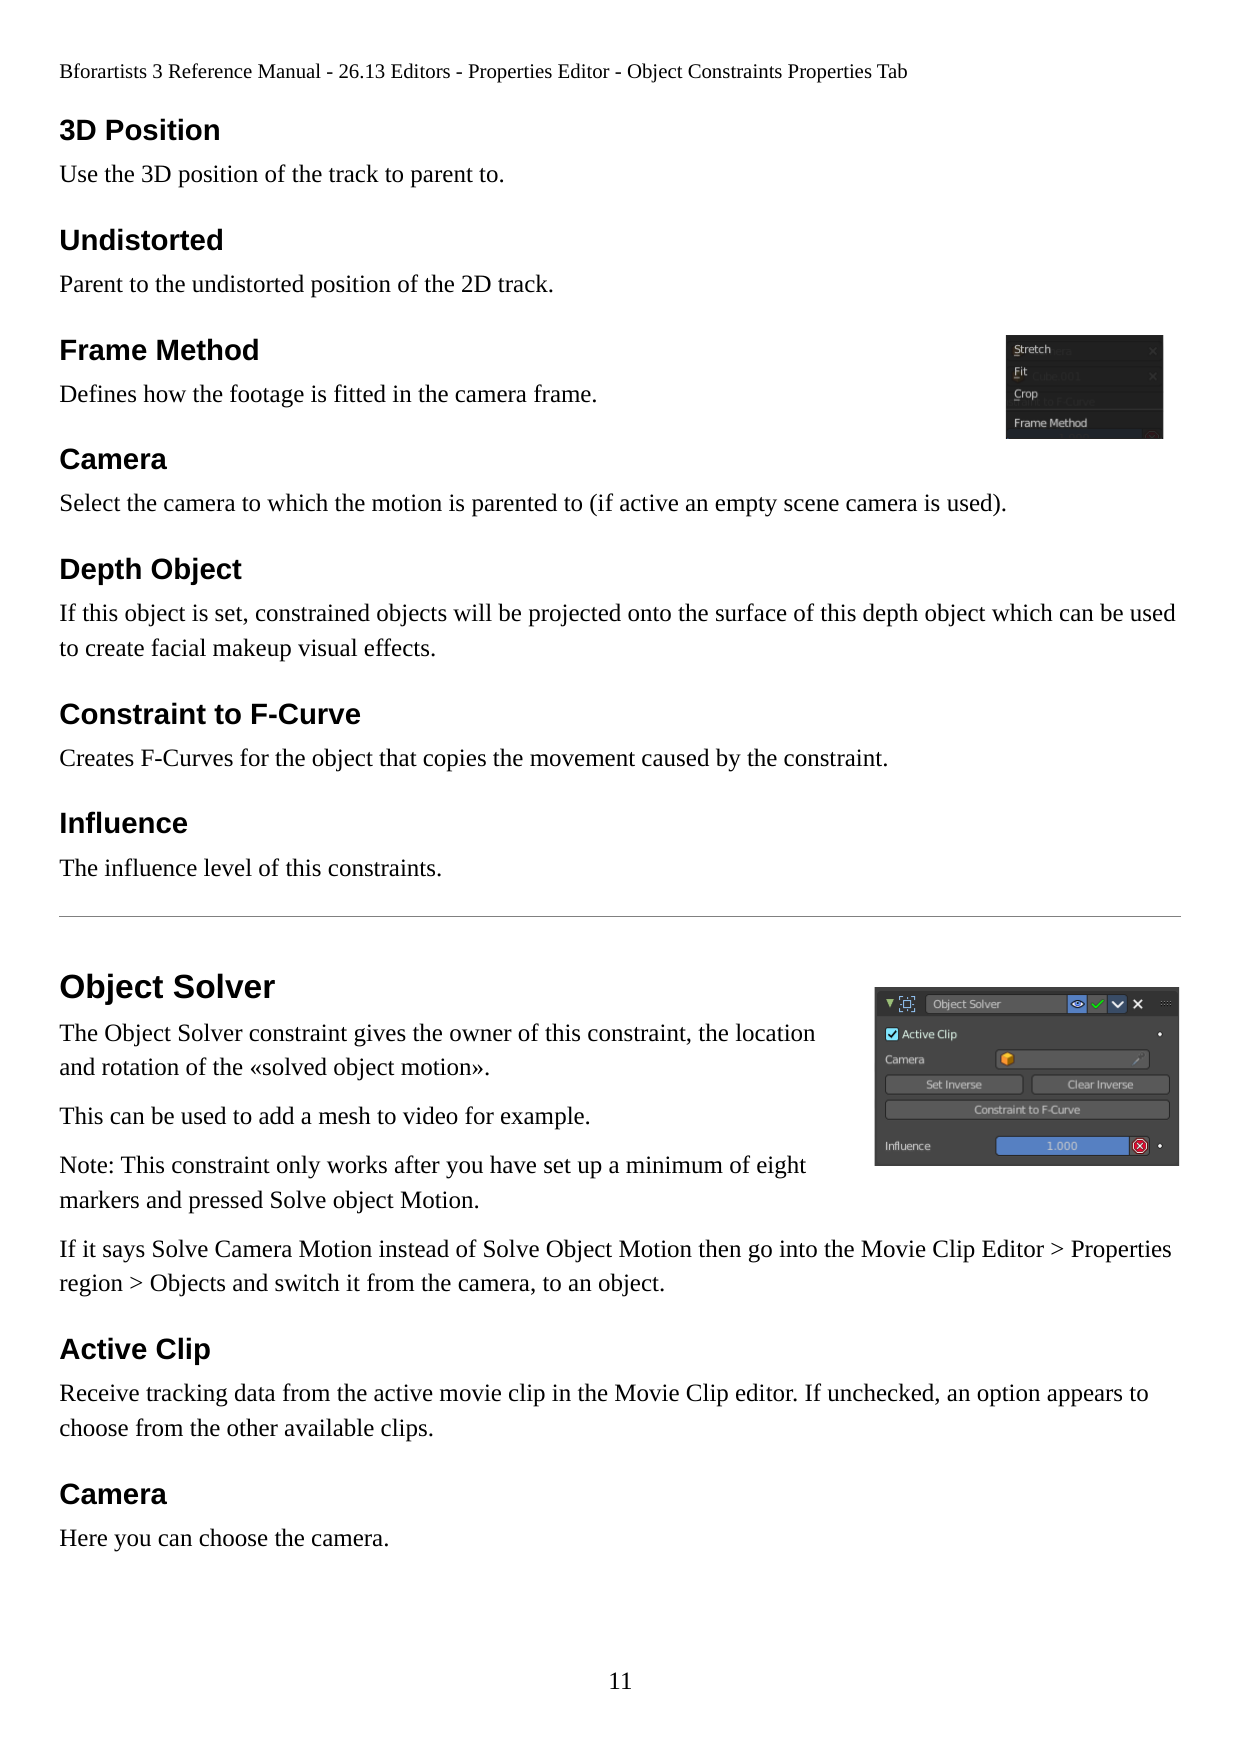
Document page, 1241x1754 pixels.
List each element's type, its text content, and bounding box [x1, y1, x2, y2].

subtitle Undistorted [59, 222, 1181, 256]
subtitle Frame Method [59, 332, 1181, 366]
text Note: This constraint only works after you have set up a minimum of eight markers and pressed Solve object Motion. [59, 1151, 1181, 1214]
subtitle Influence [59, 806, 1181, 840]
text Receive tracking data from the active movie clip in the Movie Clip editor. If unchecked, an option appears to choose from the other available clips. [59, 1378, 1181, 1442]
subtitle Camera [59, 442, 1181, 476]
text This can be used to add a mesh to video for example. [59, 1101, 874, 1130]
text Defines how the footage is fitted in the camera frame. [59, 379, 1005, 407]
subtitle Active Clip [59, 1332, 1181, 1366]
text If this object is set, constrained objects will be projected onto the surface of this depth object which can be used to create facial makeup visual effects. [59, 598, 1181, 662]
subtitle Camera [59, 1477, 1181, 1510]
text Creates F-Curves for the object that copies the movement caused by the constraint. [59, 743, 1181, 772]
text The influence level of this constraints. [59, 853, 1181, 881]
text Parent to the undistorted position of the 2D track. [59, 269, 1181, 297]
picture [874, 987, 1180, 1166]
text Use the 3D position of the track to parent to. [59, 159, 1181, 188]
picture [1005, 335, 1164, 439]
subtitle Depth Object [59, 552, 1181, 586]
subtitle Object Solver [59, 967, 1181, 1005]
subtitle Constraint to F-Curve [59, 697, 1181, 730]
text Select the camera to which the motion is parented to (if active an empty scene camera is used). [59, 488, 1181, 517]
subtitle 3D Position [59, 113, 1181, 146]
text The Object Solver constraint gives the owner of this constraint, the location and rotation of the «solved object motion». [59, 1018, 874, 1081]
text If it says Solve Camera Motion instead of Solve Object Motion then go into the Movie Clip Editor > Properties region > Objects and switch it from the camera, to an object. [59, 1234, 1181, 1297]
text Here you can choose the camera. [59, 1523, 1181, 1552]
